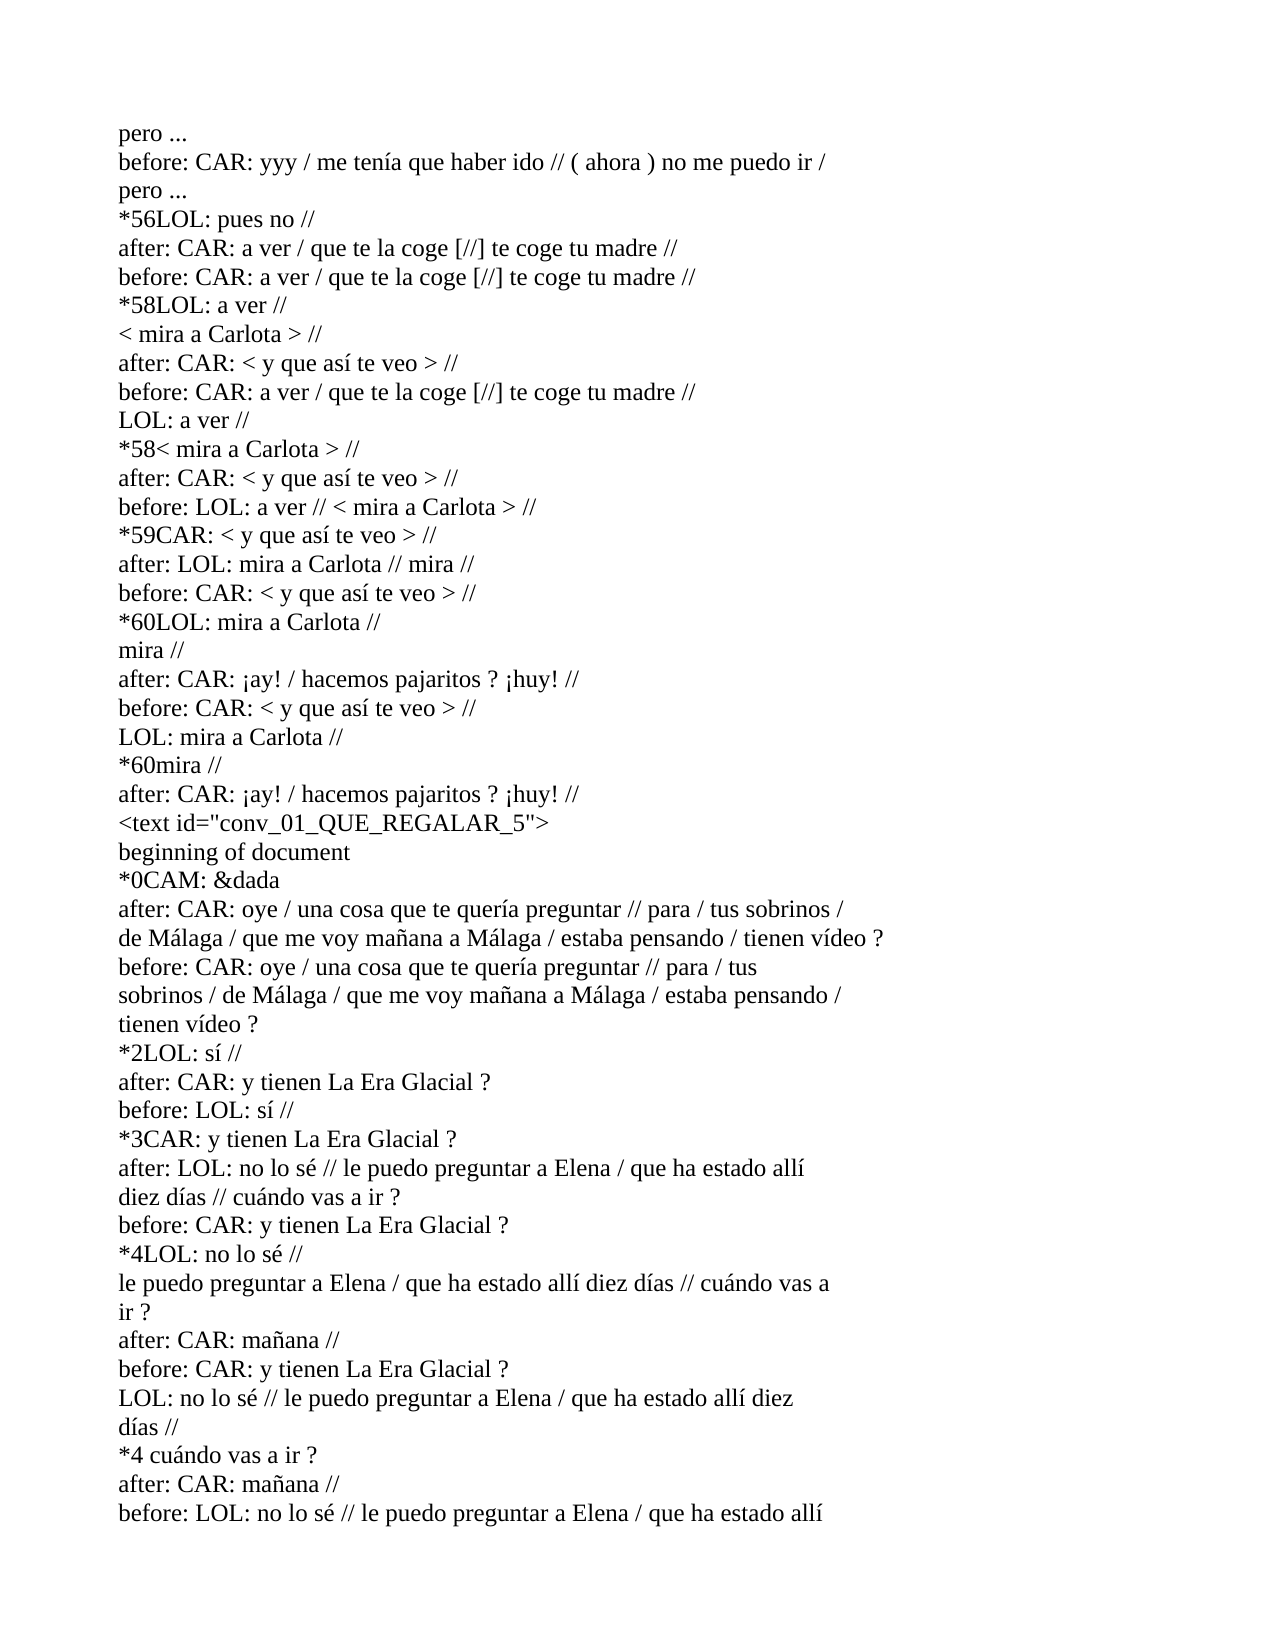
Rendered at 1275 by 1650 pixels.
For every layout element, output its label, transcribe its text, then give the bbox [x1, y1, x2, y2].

text before: CAR: yyy / me tenía que haber ido // ( ahora ) no me puedo ir / [118, 147, 1157, 176]
text mira // [118, 636, 1157, 664]
text after: CAR: mañana // [118, 1326, 1157, 1354]
text after: LOL: mira a Carlota // mira // [118, 549, 1157, 578]
text <text id="conv_01_QUE_REGALAR_5"> [118, 808, 1157, 837]
text *3CAR: y tienen La Era Glacial ? [118, 1124, 1157, 1153]
text sobrinos / de Málaga / que me voy mañana a Málaga / estaba pensando / [118, 981, 1157, 1009]
text le puedo preguntar a Elena / que ha estado allí diez días // cuándo vas a [118, 1268, 1157, 1297]
text after: CAR: mañana // [118, 1469, 1157, 1498]
text *56LOL: pues no // [118, 204, 1157, 233]
text < mira a Carlota > // [118, 319, 1157, 348]
text días // [118, 1412, 1157, 1441]
text before: CAR: < y que así te veo > // [118, 693, 1157, 722]
text before: CAR: a ver / que te la coge [//] te coge tu madre // [118, 377, 1157, 406]
text after: CAR: < y que así te veo > // [118, 348, 1157, 377]
text before: LOL: sí // [118, 1096, 1157, 1124]
text after: CAR: ¡ay! / hacemos pajaritos ? ¡huy! // [118, 664, 1157, 693]
text after: CAR: a ver / que te la coge [//] te coge tu madre // [118, 233, 1157, 262]
text before: LOL: no lo sé // le puedo preguntar a Elena / que ha estado allí [118, 1498, 1157, 1527]
text beginning of document [118, 837, 1157, 866]
text tienen vídeo ? [118, 1009, 1157, 1038]
text before: CAR: y tienen La Era Glacial ? [118, 1354, 1157, 1383]
text *60LOL: mira a Carlota // [118, 607, 1157, 636]
text *4LOL: no lo sé // [118, 1239, 1157, 1268]
text pero ... [118, 118, 1157, 147]
text LOL: mira a Carlota // [118, 722, 1157, 751]
text LOL: no lo sé // le puedo preguntar a Elena / que ha estado allí diez [118, 1383, 1157, 1412]
text before: CAR: y tienen La Era Glacial ? [118, 1211, 1157, 1239]
text before: CAR: < y que así te veo > // [118, 578, 1157, 607]
text LOL: a ver // [118, 406, 1157, 434]
text before: LOL: a ver // < mira a Carlota > // [118, 492, 1157, 521]
text *58< mira a Carlota > // [118, 434, 1157, 463]
text pero ... [118, 176, 1157, 204]
text *2LOL: sí // [118, 1038, 1157, 1067]
text after: LOL: no lo sé // le puedo preguntar a Elena / que ha estado allí [118, 1153, 1157, 1182]
text after: CAR: oye / una cosa que te quería preguntar // para / tus sobrinos / [118, 894, 1157, 923]
text before: CAR: oye / una cosa que te quería preguntar // para / tus [118, 952, 1157, 981]
text *58LOL: a ver // [118, 291, 1157, 319]
text before: CAR: a ver / que te la coge [//] te coge tu madre // [118, 262, 1157, 291]
text *4 cuándo vas a ir ? [118, 1441, 1157, 1469]
text after: CAR: < y que así te veo > // [118, 463, 1157, 492]
text de Málaga / que me voy mañana a Málaga / estaba pensando / tienen vídeo ? [118, 923, 1157, 952]
text *60mira // [118, 751, 1157, 779]
text after: CAR: ¡ay! / hacemos pajaritos ? ¡huy! // [118, 779, 1157, 808]
text after: CAR: y tienen La Era Glacial ? [118, 1067, 1157, 1096]
text ir ? [118, 1297, 1157, 1326]
text *0CAM: &dada [118, 866, 1157, 894]
text *59CAR: < y que así te veo > // [118, 521, 1157, 549]
text diez días // cuándo vas a ir ? [118, 1182, 1157, 1211]
